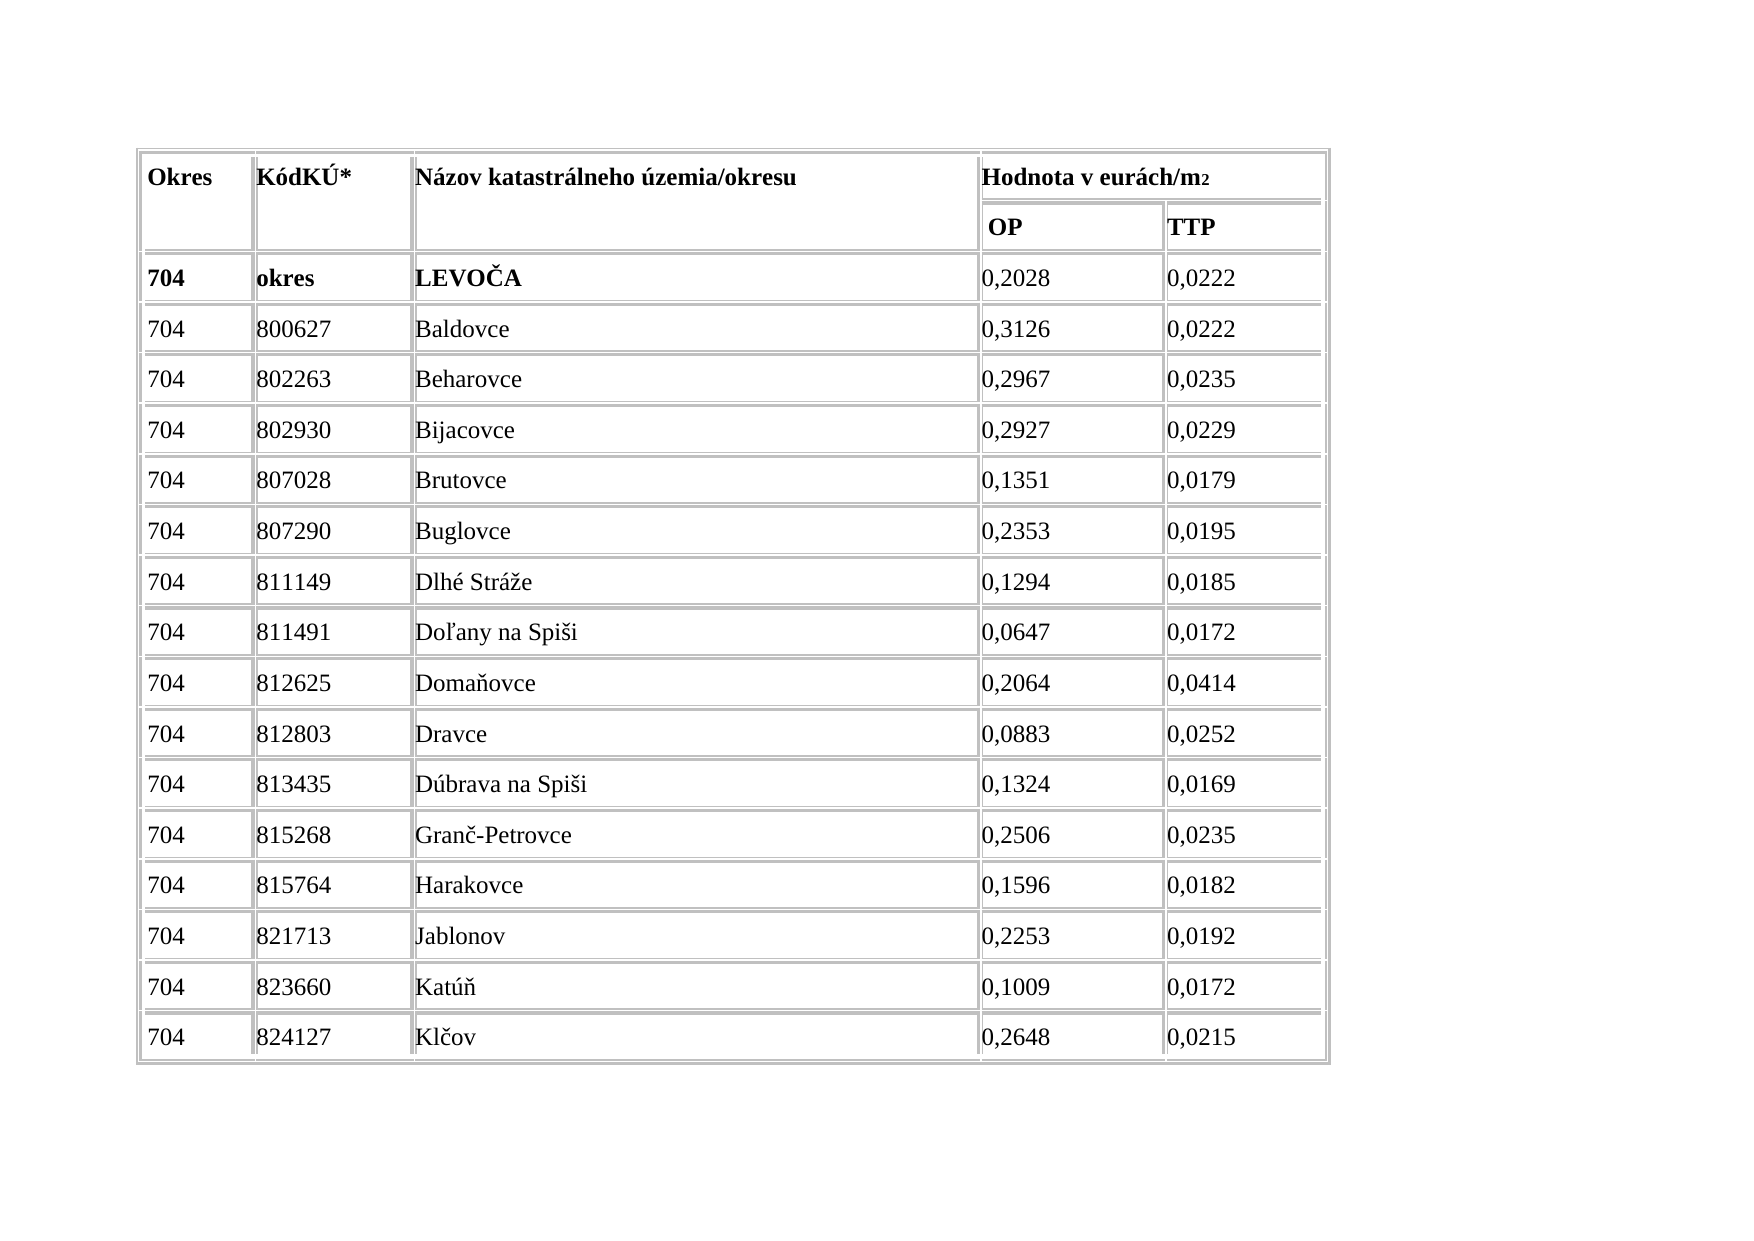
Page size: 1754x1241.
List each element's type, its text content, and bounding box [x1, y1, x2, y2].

table_cell 704 [139, 300, 254, 350]
table_cell 0,0169 [1165, 755, 1328, 806]
table_cell 0,0229 [1165, 401, 1328, 451]
table_cell 0,0195 [1165, 502, 1328, 553]
table_cell 0,0414 [1165, 654, 1328, 704]
table_header KódKÚ* [255, 149, 413, 249]
table_cell Granč-Petrovce [417, 812, 977, 856]
table_cell 0,1351 [983, 458, 1162, 502]
table_cell 0,0883 [983, 711, 1162, 755]
table_cell 704 [139, 856, 254, 907]
table_cell Domaňovce [417, 660, 977, 704]
table_cell 0,3126 [983, 306, 1162, 350]
table_cell 811149 [258, 559, 410, 603]
table_cell 0,2064 [983, 660, 1162, 704]
table_cell 704 [139, 755, 254, 806]
table_header Okres [142, 154, 254, 249]
table_cell 815268 [258, 812, 410, 856]
table_cell 0,2506 [983, 812, 1162, 856]
table_cell 704 [139, 249, 254, 299]
table_cell 812625 [258, 660, 410, 704]
table_cell 824127 [255, 1008, 413, 1059]
table_cell 812803 [258, 711, 410, 755]
table_cell 0,2967 [983, 356, 1162, 401]
table_cell Doľany na Spiši [417, 610, 977, 654]
table_cell Harakovce [417, 863, 977, 907]
table_cell 0,0647 [983, 610, 1162, 654]
table_cell 0,0235 [1165, 806, 1328, 856]
table_cell Katúň [417, 964, 977, 1008]
table_cell 704 [139, 1008, 254, 1059]
table_cell 0,0172 [1165, 958, 1328, 1008]
table_cell Bijacovce [417, 407, 977, 451]
table_cell 807028 [258, 458, 410, 502]
table_cell okres [258, 255, 410, 299]
table_cell 0,0235 [1165, 350, 1328, 401]
table_cell TTP [1165, 198, 1328, 249]
table_cell 0,2253 [983, 913, 1162, 958]
table_cell 823660 [258, 964, 410, 1008]
table_cell 704 [139, 451, 254, 502]
table_cell 704 [139, 958, 254, 1008]
table_cell 802930 [258, 407, 410, 451]
table_cell OP [983, 205, 1162, 249]
table_cell 0,2927 [983, 407, 1162, 451]
table_cell Klčov [414, 1008, 980, 1059]
table_cell 704 [139, 654, 254, 704]
table_header Hodnota v eurách/m2 [980, 149, 1328, 198]
table_cell 0,0222 [1165, 300, 1328, 350]
table_cell 815764 [258, 863, 410, 907]
table_cell 0,1009 [983, 964, 1162, 1008]
table_cell Dravce [417, 711, 977, 755]
table_cell 704 [139, 350, 254, 401]
table_header Názov katastrálneho územia/okresu [414, 149, 980, 249]
table_cell 0,0179 [1165, 451, 1328, 502]
table_cell 0,0172 [1165, 603, 1328, 654]
table_cell 0,2028 [983, 255, 1162, 299]
table_cell 802263 [258, 356, 410, 401]
table_cell Baldovce [417, 306, 977, 350]
table_cell 704 [139, 806, 254, 856]
table_cell Beharovce [417, 356, 977, 401]
table_cell Dlhé Stráže [417, 559, 977, 603]
table_cell 704 [139, 907, 254, 958]
table_cell 0,1596 [983, 863, 1162, 907]
table_cell 813435 [258, 761, 410, 806]
table_cell 0,0192 [1165, 907, 1328, 958]
table_cell Buglovce [417, 508, 977, 553]
table_cell 807290 [258, 508, 410, 553]
table_cell 811491 [258, 610, 410, 654]
table_cell 0,0215 [1165, 1008, 1328, 1059]
table_cell LEVOČA [417, 255, 977, 299]
table_cell 0,2648 [980, 1008, 1165, 1059]
table_cell 704 [139, 603, 254, 654]
table_cell 0,1324 [983, 761, 1162, 806]
table_cell 0,2353 [983, 508, 1162, 553]
table_cell Brutovce [417, 458, 977, 502]
table_cell Dúbrava na Spiši [417, 761, 977, 806]
table_cell Jablonov [417, 913, 977, 958]
table_cell 0,0185 [1165, 553, 1328, 603]
table_cell 0,1294 [983, 559, 1162, 603]
table_cell 800627 [258, 306, 410, 350]
table_cell 0,0182 [1165, 856, 1328, 907]
table_cell 0,0252 [1165, 705, 1328, 755]
table_cell 821713 [258, 913, 410, 958]
table_cell 704 [139, 553, 254, 603]
table_cell 704 [139, 502, 254, 553]
table_cell 704 [139, 705, 254, 755]
table_cell 704 [139, 401, 254, 451]
table_cell 0,0222 [1165, 249, 1328, 299]
